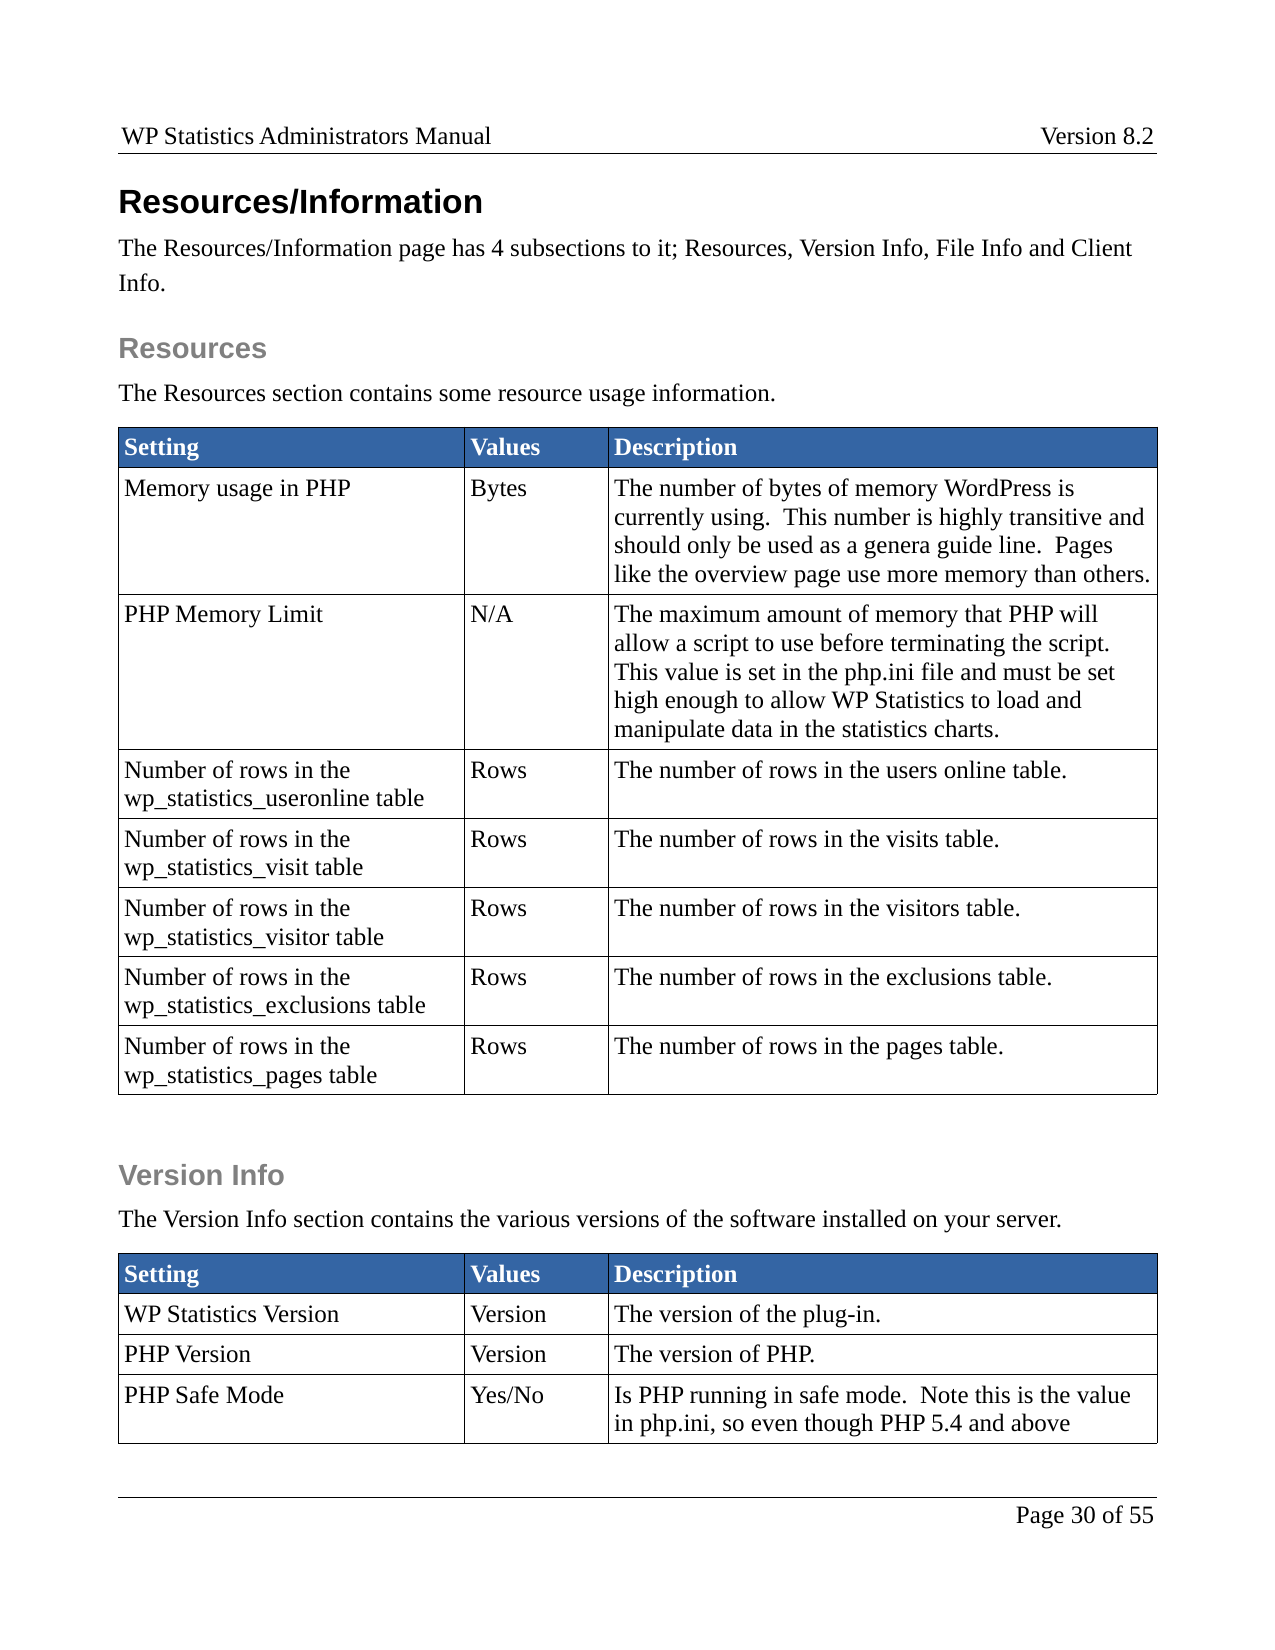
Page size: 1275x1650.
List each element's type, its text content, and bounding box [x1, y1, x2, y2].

table_cell Is PHP running in safe mode. Note this is the value in php.ini, so even though PHP 5.4 and above [609, 1375, 1157, 1443]
text The Version Info section contains the various versions of the software installed on your server. [118, 1204, 1157, 1233]
table_header Setting [119, 428, 464, 467]
table_cell Number of rows in the wp_statistics_pages table [119, 1026, 464, 1094]
table_header Setting [119, 1254, 464, 1293]
table_cell Number of rows in the wp_statistics_useronline table [119, 750, 464, 818]
text The Resources section contains some resource usage information. [118, 378, 1157, 406]
table_cell Yes/No [465, 1375, 608, 1443]
table_cell PHP Memory Limit [119, 595, 464, 749]
table_cell The number of bytes of memory WordPress is currently using. This number is highly transitive and should only be used as a genera guide line. Pages like the overview page use more memory than others. [609, 468, 1157, 593]
table_cell N/A [465, 595, 608, 749]
table_cell Version [465, 1294, 608, 1334]
table_cell Memory usage in PHP [119, 468, 464, 593]
table_cell PHP Version [119, 1335, 464, 1374]
table_cell Bytes [465, 468, 608, 593]
table_header Values [465, 1254, 608, 1293]
table_header Description [609, 1254, 1157, 1293]
table_cell Rows [465, 957, 608, 1025]
table_cell Number of rows in the wp_statistics_exclusions table [119, 957, 464, 1025]
table_header Description [609, 428, 1157, 467]
table_cell The number of rows in the exclusions table. [609, 957, 1157, 1025]
text The Resources/Information page has 4 subsections to it; Resources, Version Info, File Info and Client Info. [118, 233, 1157, 297]
table_cell PHP Safe Mode [119, 1375, 464, 1443]
table_header Values [465, 428, 608, 467]
table_cell Version [465, 1335, 608, 1374]
table_cell The number of rows in the visitors table. [609, 888, 1157, 956]
table_cell Number of rows in the wp_statistics_visitor table [119, 888, 464, 956]
table_cell The maximum amount of memory that PHP will allow a script to use before terminating the script. This value is set in the php.ini file and must be set high enough to allow WP Statistics to load and manipulate data in the statistics charts. [609, 595, 1157, 749]
table_cell Rows [465, 819, 608, 887]
subtitle Resources [118, 332, 1157, 365]
table_cell The version of PHP. [609, 1335, 1157, 1374]
table_cell The number of rows in the users online table. [609, 750, 1157, 818]
subtitle Resources/Information [118, 182, 1157, 221]
table_cell Rows [465, 750, 608, 818]
table_cell WP Statistics Version [119, 1294, 464, 1334]
table_cell The version of the plug-in. [609, 1294, 1157, 1334]
subtitle Version Info [118, 1158, 1157, 1191]
table_cell The number of rows in the visits table. [609, 819, 1157, 887]
table_cell The number of rows in the pages table. [609, 1026, 1157, 1094]
table_cell Rows [465, 1026, 608, 1094]
table_cell Number of rows in the wp_statistics_visit table [119, 819, 464, 887]
table_cell Rows [465, 888, 608, 956]
